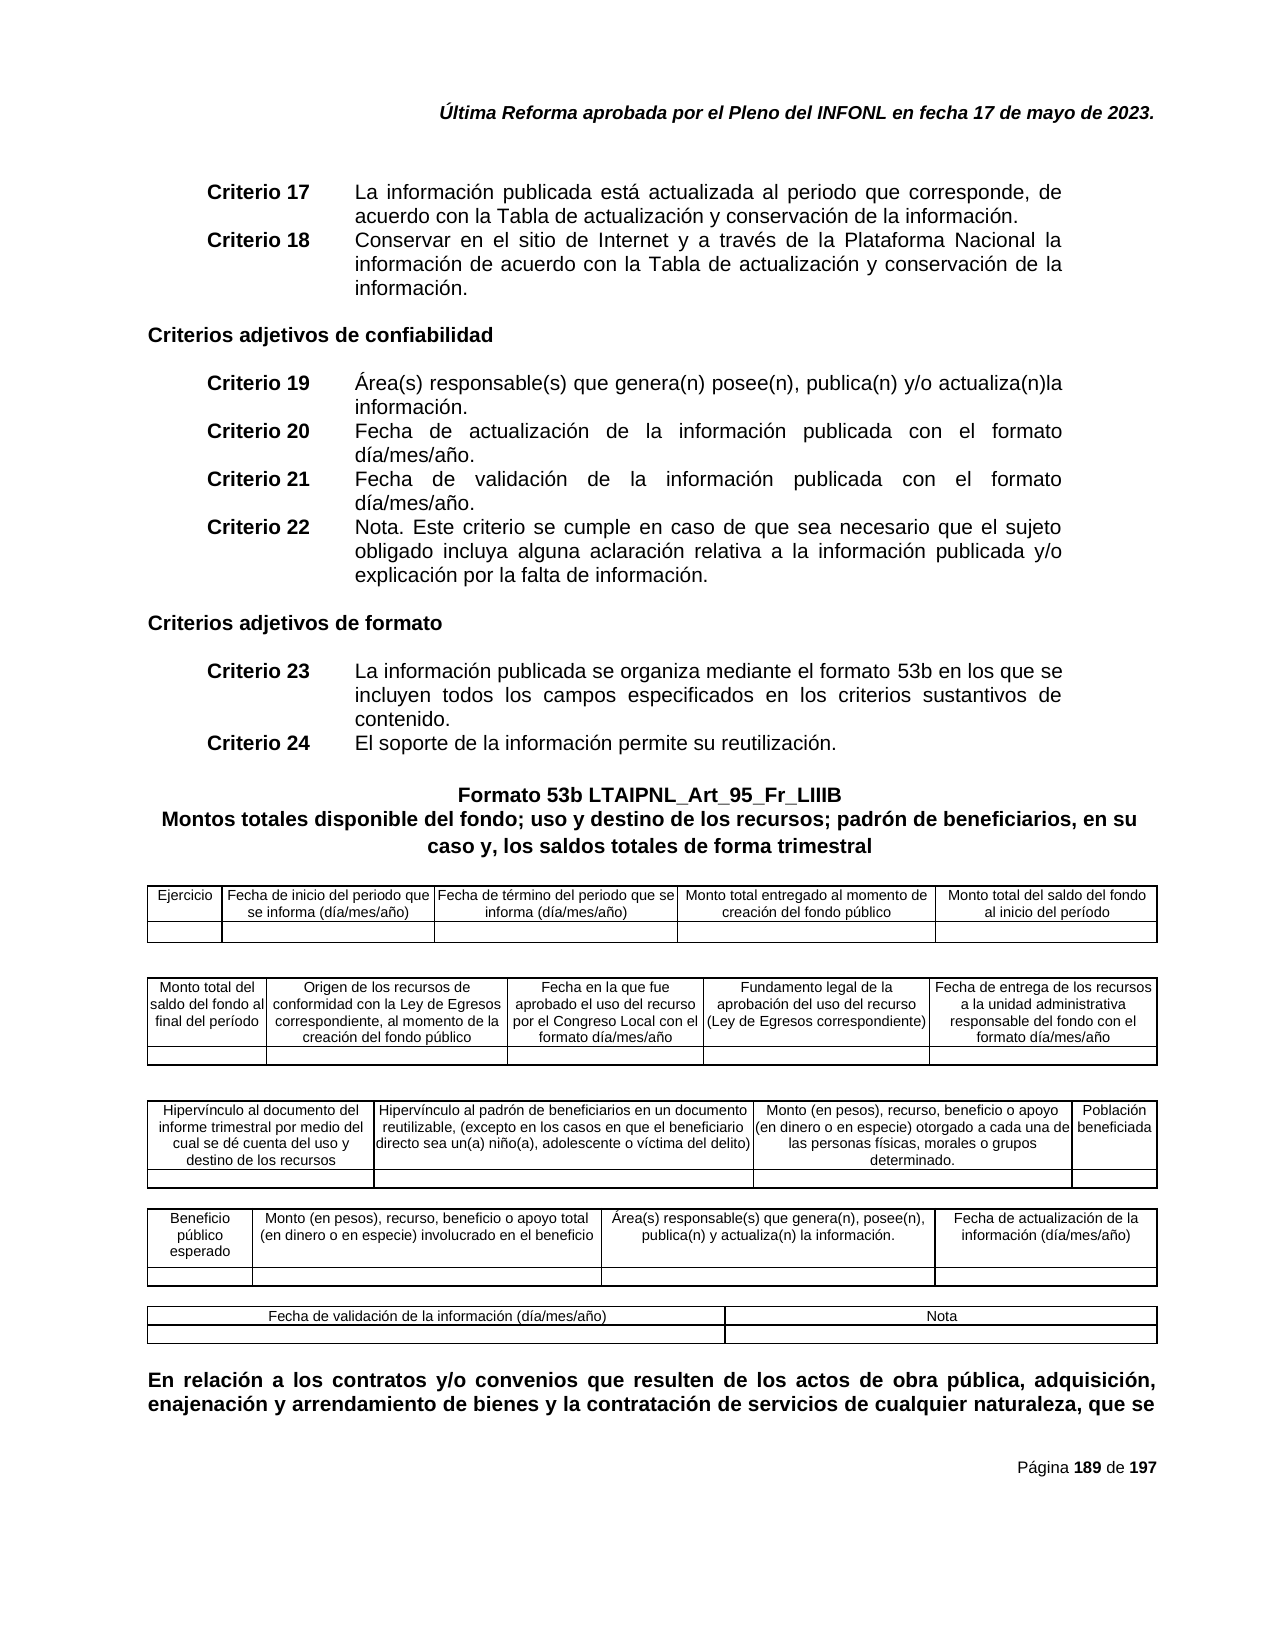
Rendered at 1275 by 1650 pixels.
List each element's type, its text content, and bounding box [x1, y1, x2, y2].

table_cell [148, 1047, 266, 1064]
table_header Hipervínculo al documento del informe trimestral por medio del cual se dé cuenta del uso y destino de los recursos [148, 1102, 373, 1169]
table_cell [704, 1047, 929, 1064]
table_header Monto total del saldo del fondo al final del período [148, 979, 266, 1046]
text Criterio 19 Área(s) responsable(s) que genera(n) posee(n), publica(n) y/o actualiza(n)la información. [207, 371, 1063, 419]
text Criterio 20 Fecha de actualización de la información publicada con el formato día/mes/año. [207, 419, 1063, 467]
table_header Fecha de término del periodo que se informa (día/mes/año) [435, 887, 677, 921]
table_header Fecha de entrega de los recursos a la unidad administrativa responsable del fondo con el formato día/mes/año [930, 979, 1156, 1046]
table_header Área(s) responsable(s) que genera(n), posee(n), publica(n) y actualiza(n) la información. [602, 1210, 934, 1267]
table_cell [148, 922, 221, 942]
table_header Hipervínculo al padrón de beneficiarios en un documento reutilizable, (excepto en los casos en que el beneficiario directo sea un(a) niño(a), adolescente o víctima del delito) [375, 1102, 753, 1169]
text Criterio 22 Nota. Este criterio se cumple en caso de que sea necesario que el sujeto obligado incluya alguna aclaración relativa a la información publicada y/o explicación por la falta de información. [207, 515, 1063, 587]
table_cell [936, 922, 1156, 942]
text Criterio 17 La información publicada está actualizada al periodo que corresponde, de acuerdo con la Tabla de actualización y conservación de la información. [207, 179, 1063, 227]
table_cell [930, 1047, 1156, 1064]
table_header Monto (en pesos), recurso, beneficio o apoyo (en dinero o en especie) otorgado a cada una de las personas físicas, morales o grupos determinado. [754, 1102, 1071, 1169]
text En relación a los contratos y/o convenios que resulten de los actos de obra pública, adquisición, enajenación y arrendamiento de bienes y la contratación de servicios de cualquier naturaleza, que se [148, 1368, 1157, 1416]
table_cell [936, 1268, 1156, 1285]
text Criterio 18 Conservar en el sitio de Internet y a través de la Plataforma Nacional la información de acuerdo con la Tabla de actualización y conservación de la información. [207, 227, 1063, 299]
table_cell [148, 1326, 724, 1342]
table_cell [508, 1047, 703, 1064]
table_cell [726, 1326, 1156, 1342]
table_header Población beneficiada [1073, 1102, 1156, 1169]
table_header Origen de los recursos de conformidad con la Ley de Egresos correspondiente, al momento de la creación del fondo público [267, 979, 507, 1046]
table_cell [1073, 1170, 1156, 1187]
table_cell [148, 1268, 252, 1285]
subtitle Formato 53b LTAIPNL_Art_95_Fr_LIIIB [148, 782, 1152, 806]
table_header Nota [726, 1307, 1156, 1324]
table_cell [267, 1047, 507, 1064]
text Criterios adjetivos de formato [148, 611, 1063, 635]
table_cell [375, 1170, 753, 1187]
table_header Fecha de actualización de la información (día/mes/año) [936, 1210, 1156, 1267]
text Criterios adjetivos de confiabilidad [148, 323, 1157, 347]
text Criterio 21 Fecha de validación de la información publicada con el formato día/mes/año. [207, 467, 1063, 515]
table_header Ejercicio [148, 887, 221, 921]
table_header Fecha de inicio del periodo que se informa (día/mes/año) [223, 887, 434, 921]
table_header Monto (en pesos), recurso, beneficio o apoyo total (en dinero o en especie) involucrado en el beneficio [253, 1210, 601, 1267]
table_header Fundamento legal de la aprobación del uso del recurso (Ley de Egresos correspondiente) [704, 979, 929, 1046]
text Montos totales disponible del fondo; uso y destino de los recursos; padrón de beneficiarios, en su caso y, los saldos totales de forma trimestral [148, 806, 1152, 858]
table_header Monto total entregado al momento de creación del fondo público [678, 887, 935, 921]
table_cell [253, 1268, 601, 1285]
text Criterio 24 El soporte de la información permite su reutilización. [207, 731, 1063, 754]
table_cell [223, 922, 434, 942]
table_cell [602, 1268, 934, 1285]
text Criterio 23 La información publicada se organiza mediante el formato 53b en los que se incluyen todos los campos especificados en los criterios sustantivos de contenido. [207, 659, 1063, 731]
table_cell [148, 1170, 373, 1187]
table_cell [435, 922, 677, 942]
table_header Beneficio público esperado [148, 1210, 252, 1267]
table_header Fecha de validación de la información (día/mes/año) [148, 1307, 724, 1324]
table_cell [678, 922, 935, 942]
table_header Fecha en la que fue aprobado el uso del recurso por el Congreso Local con el formato día/mes/año [508, 979, 703, 1046]
table_cell [754, 1170, 1071, 1187]
table_header Monto total del saldo del fondo al inicio del período [936, 887, 1156, 921]
